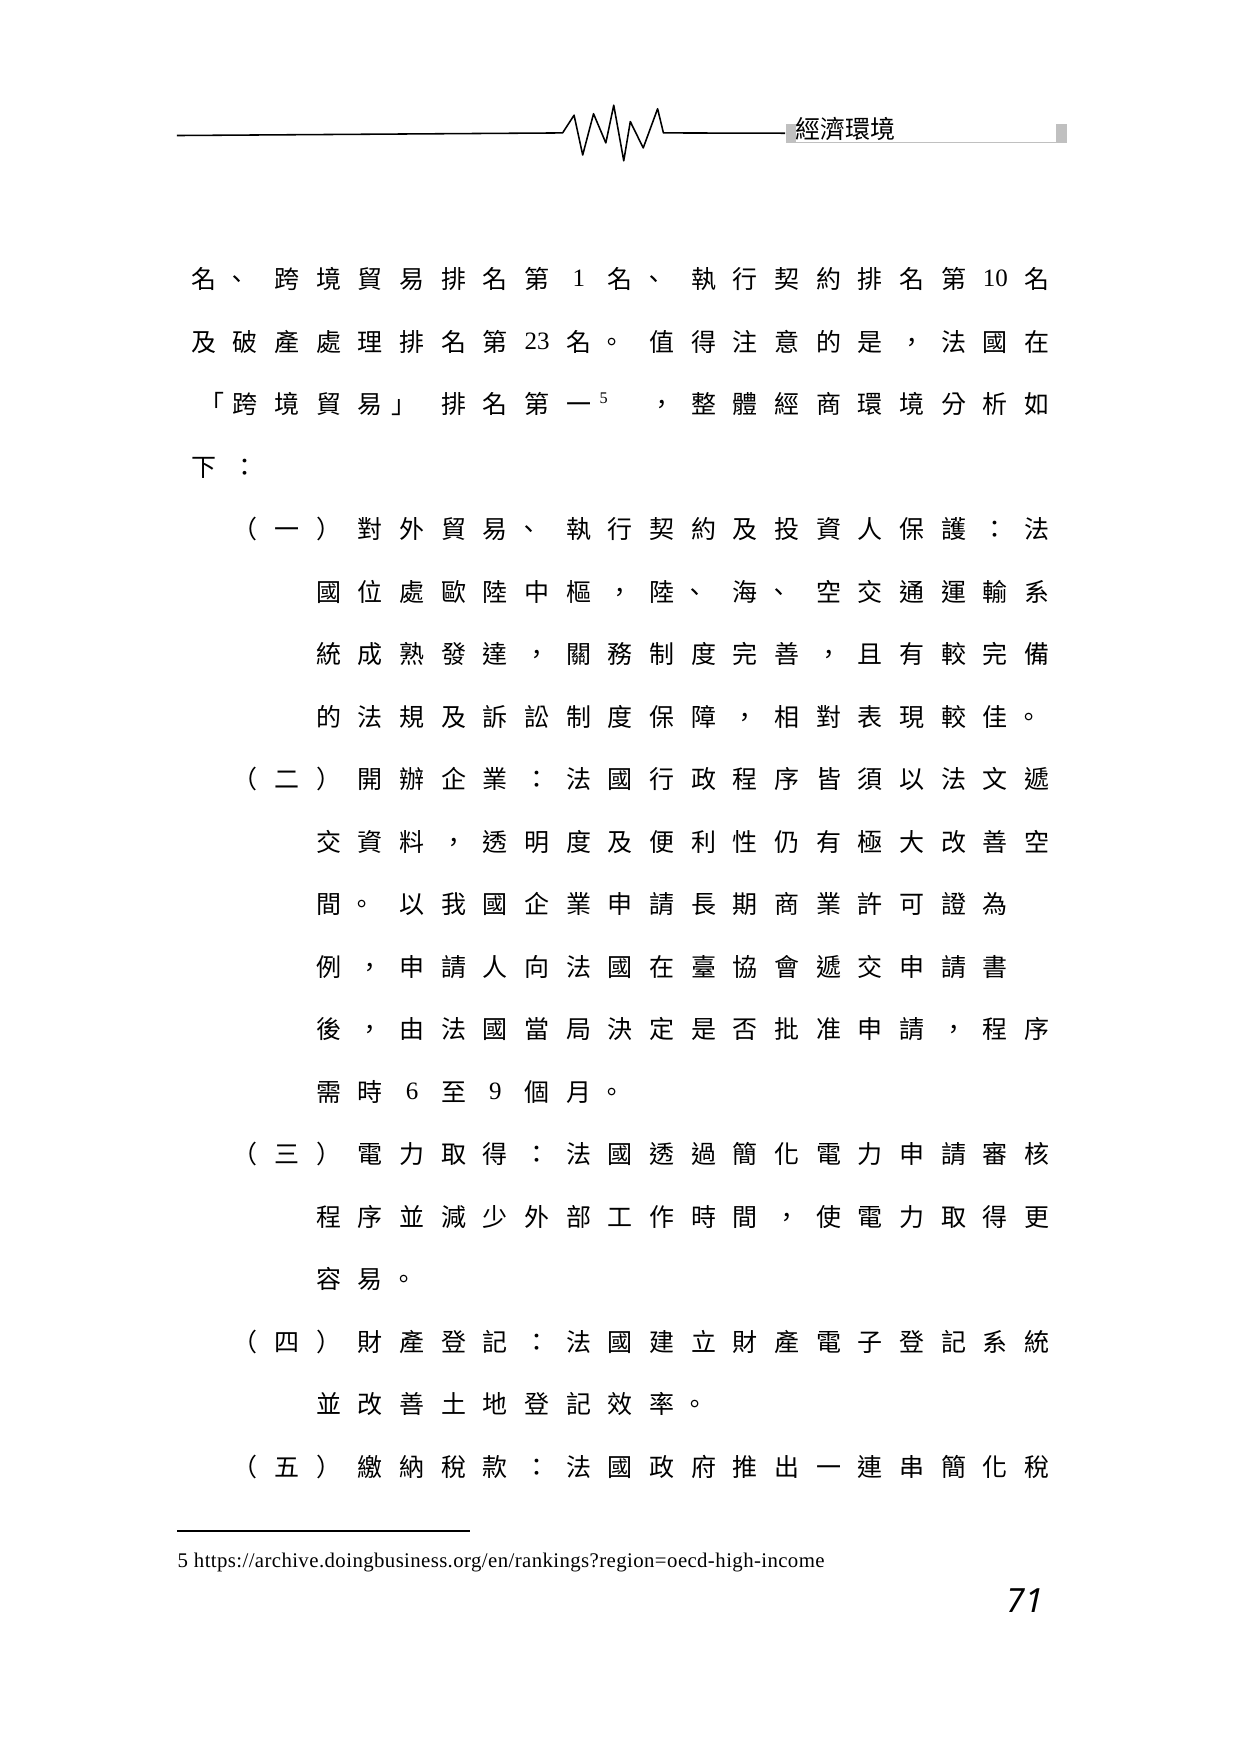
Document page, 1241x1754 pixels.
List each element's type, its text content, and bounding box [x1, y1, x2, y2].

text https://archive.doingbusiness.org/en/rankings?region=oecd-high-income [177, 1531, 1063, 1577]
text （四）財產登記：法國建立財產電子登記系統並改善土地登記效率。 [207, 1299, 1058, 1424]
text 名、跨境貿易排名第1名、執行契約排名第10名及破產處理排名第23名。值得注意的是，法國在「跨境貿易」排名第一，整體經商環境分析如下： [183, 236, 1058, 486]
text （五）繳納稅款：法國政府推出一連串簡化稅 [207, 1424, 1058, 1486]
text （一）對外貿易、執行契約及投資人保護：法國位處歐陸中樞，陸、海、空交通運輸系統成熟發達，關務制度完善，且有較完備的法規及訴訟制度保障，相對表現較佳。 [207, 486, 1058, 736]
text （三）電力取得：法國透過簡化電力申請審核程序並減少外部工作時間，使電力取得更容易。 [207, 1111, 1058, 1299]
text （二）開辦企業：法國行政程序皆須以法文遞交資料，透明度及便利性仍有極大改善空間。以我國企業申請長期商業許可證為例，申請人向法國在臺協會遞交申請書後，由法國當局決定是否批准申請，程序需時6至9個月。 [207, 736, 1058, 1111]
